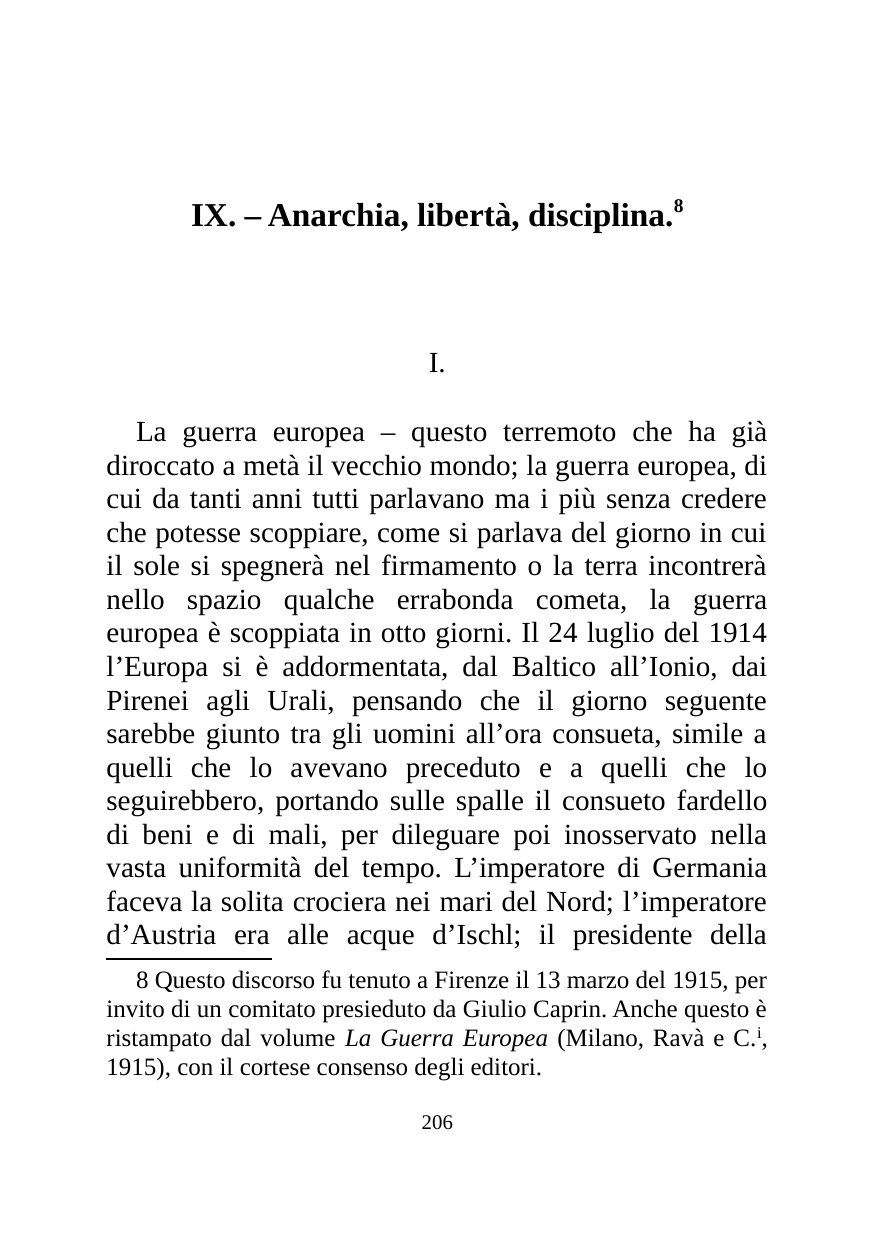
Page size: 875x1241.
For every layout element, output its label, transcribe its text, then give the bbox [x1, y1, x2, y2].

subtitle I. [106, 345, 768, 379]
text Questo discorso fu tenuto a Firenze il 13 marzo del 1915, per invito di un comitato presieduto da Giulio Caprin. Anche questo è ristampato dal volume La Guerra Europea (Milano, Ravà e C.i, 1915), con il cortese consenso degli editori. [106, 965, 768, 1080]
text La guerra europea – questo terremoto che ha già diroccato a metà il vecchio mondo; la guerra europea, di cui da tanti anni tutti parlavano ma i più senza credere che potesse scoppiare, come si parlava del giorno in cui il sole si spegnerà nel firmamento o la terra incontrerà nello spazio qualche errabonda cometa, la guerra europea è scoppiata in otto giorni. Il 24 luglio del 1914 l’Europa si è addormentata, dal Baltico all’Ionio, dai Pirenei agli Urali, pensando che il giorno seguente sarebbe giunto tra gli uomini all’ora consueta, simile a quelli che lo avevano preceduto e a quelli che lo seguirebbero, portando sulle spalle il consueto fardello di beni e di mali, per dileguare poi inosservato nella vasta uniformità del tempo. L’imperatore di Germania faceva la solita crociera nei mari del Nord; l’imperatore d’Austria era alle acque d’Ischl; il presidente della [106, 414, 768, 951]
subtitle IX. – Anarchia, libertà, disciplina. [106, 195, 768, 233]
